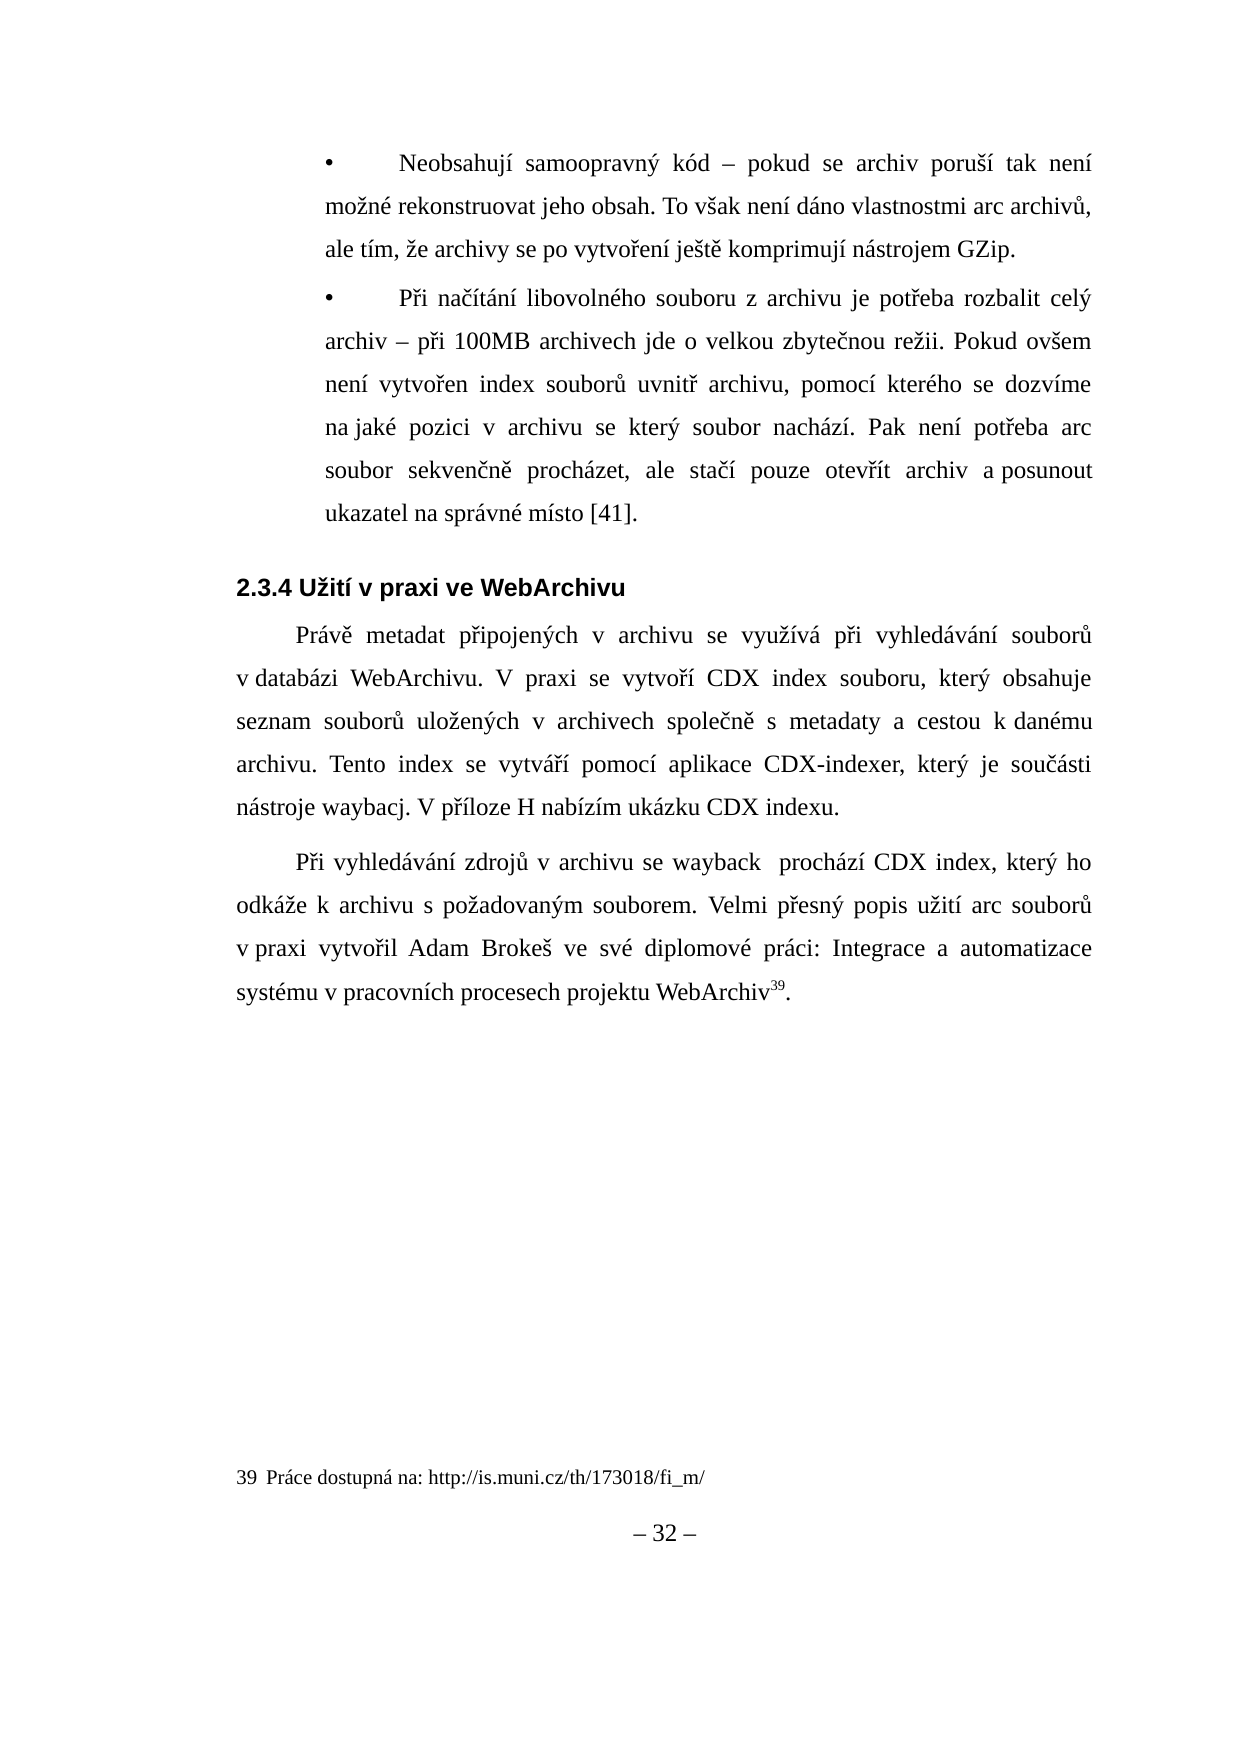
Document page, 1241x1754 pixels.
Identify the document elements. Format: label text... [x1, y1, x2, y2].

list Neobsahují samoopravný kód – pokud se archiv poruší tak není možné rekonstruovat jeho obsah. To však není dáno vlastnostmi arc archivů, ale tím, že archivy se po vytvoření ještě komprimují nástrojem GZip. [325, 148, 1093, 263]
text Právě metadat připojených v archivu se využívá při vyhledávání souborů v databázi WebArchivu. V praxi se vytvoří CDX index souboru, který obsahuje seznam souborů uložených v archivech společně s metadaty a cestou k danému archivu. Tento index se vytváří pomocí aplikace CDX-indexer, který je součásti nástroje waybacj. V příloze H nabízím ukázku CDX indexu. [236, 620, 1093, 821]
text Práce dostupná na: http://is.muni.cz/th/173018/fi_m/ [236, 1465, 1093, 1489]
list Při načítání libovolného souboru z archivu je potřeba rozbalit celý archiv – při 100MB archivech jde o velkou zbytečnou režii. Pokud ovšem není vytvořen index souborů uvnitř archivu, pomocí kterého se dozvíme na jaké pozici v archivu se který soubor nachází. Pak není potřeba arc soubor sekvenčně procházet, ale stačí pouze otevřít archiv a posunout ukazatel na správné místo [41]. [325, 283, 1093, 527]
text Při vyhledávání zdrojů v archivu se wayback prochází CDX index, který ho odkáže k archivu s požadovaným souborem. Velmi přesný popis užití arc souborů v praxi vytvořil Adam Brokeš ve své diplomové práci: Integrace a automatizace systému v pracovních procesech projektu WebArchiv. [236, 847, 1093, 1005]
subtitle 2.3.4 Užití v praxi ve WebArchivu [236, 573, 1093, 601]
